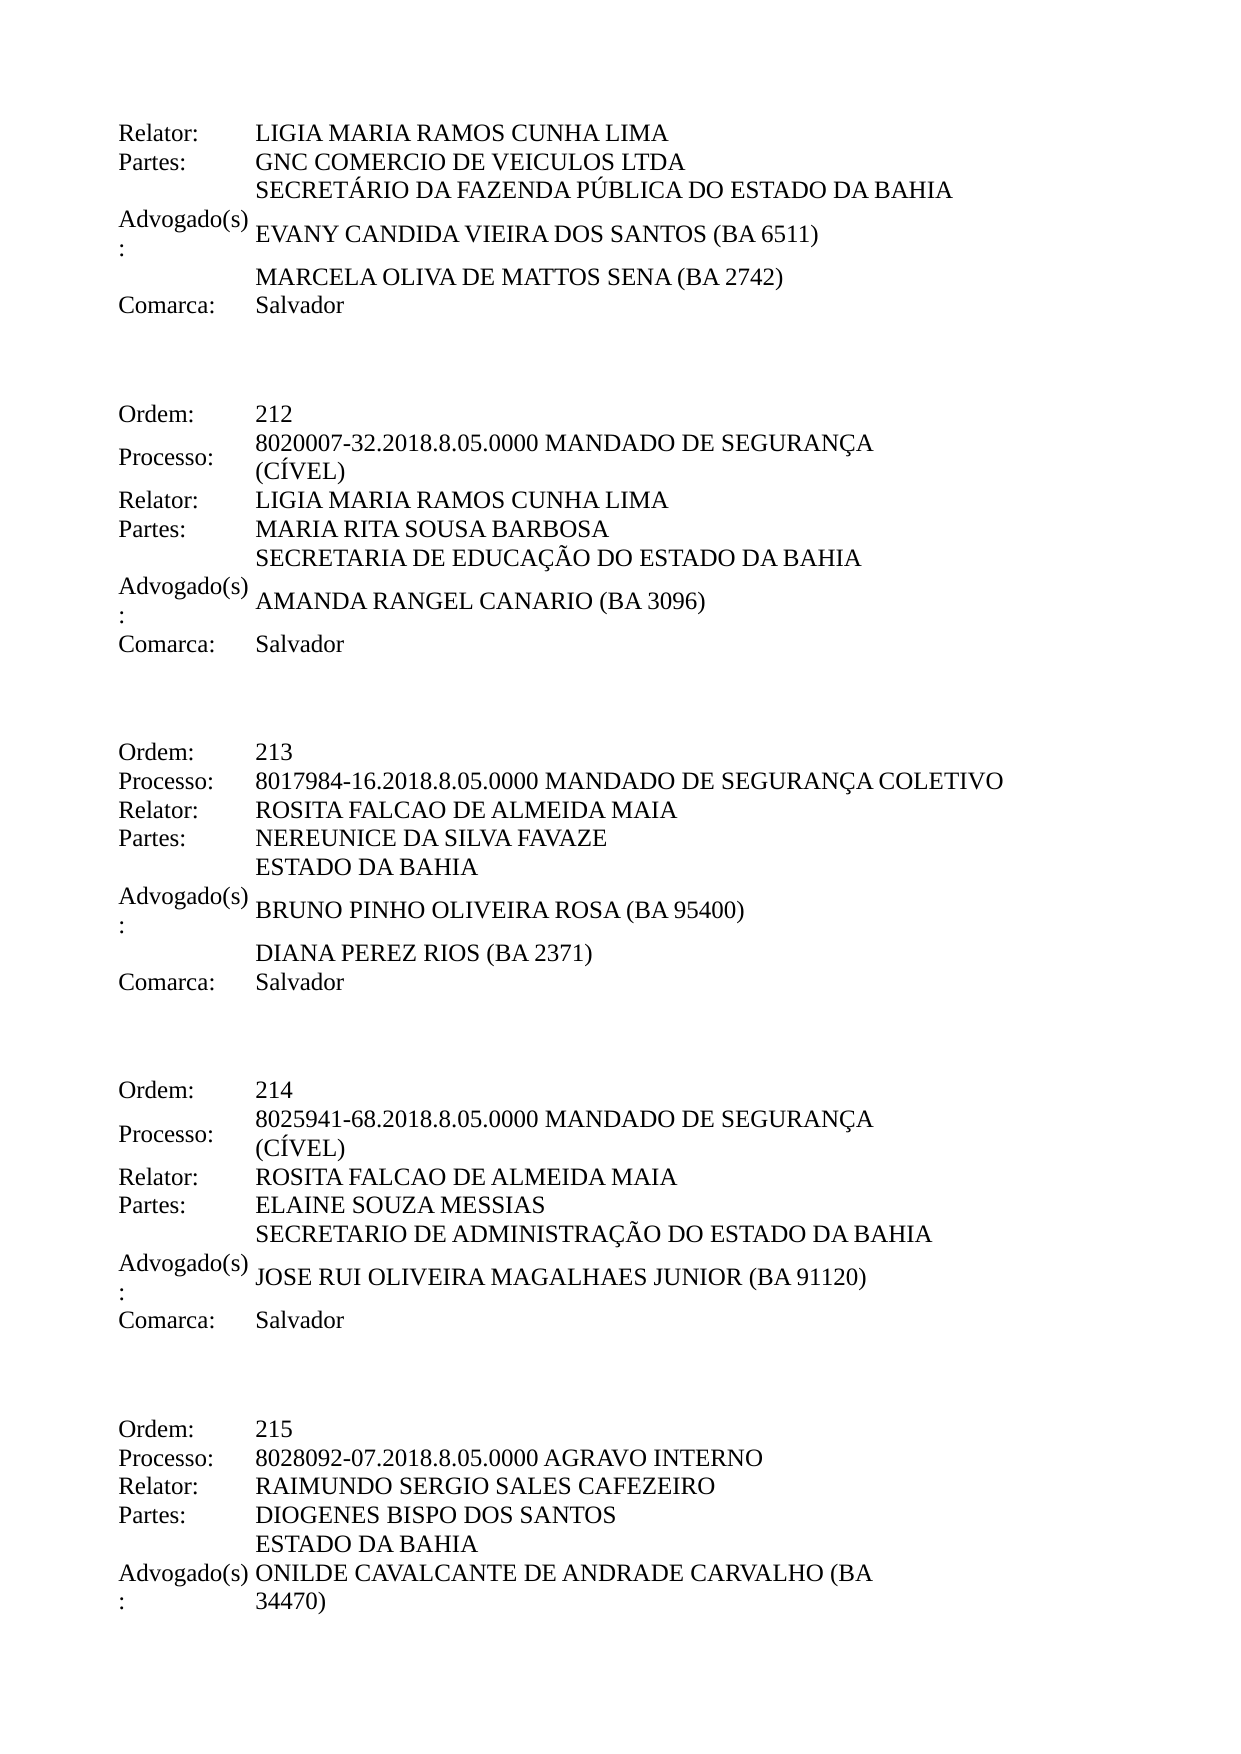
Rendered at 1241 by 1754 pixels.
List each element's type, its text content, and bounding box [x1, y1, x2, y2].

table_cell 8028092-07.2018.8.05.0000 AGRAVO INTERNO [255, 1443, 945, 1471]
table_cell [118, 939, 255, 967]
table_cell ESTADO DA BAHIA [255, 1529, 945, 1558]
table_cell NEREUNICE DA SILVA FAVAZE [255, 824, 1005, 852]
table_cell BRUNO PINHO OLIVEIRA ROSA (BA 95400) [255, 881, 1005, 938]
table_cell Advogado(s): [118, 571, 255, 629]
table_cell Salvador [255, 1306, 969, 1334]
table_cell [118, 1529, 255, 1558]
table_cell Advogado(s): [118, 1248, 255, 1306]
table_cell MARCELA OLIVA DE MATTOS SENA (BA 2742) [255, 262, 969, 291]
table_cell Relator: [118, 1162, 255, 1191]
table_header 212 [255, 399, 969, 428]
table_cell Relator: [118, 1471, 255, 1500]
table_cell [118, 1219, 255, 1248]
table_cell GNC COMERCIO DE VEICULOS LTDA [255, 147, 969, 176]
table_cell ELAINE SOUZA MESSIAS [255, 1191, 969, 1219]
table_cell Processo: [118, 1443, 255, 1471]
table_cell LIGIA MARIA RAMOS CUNHA LIMA [255, 118, 969, 147]
table_cell DIOGENES BISPO DOS SANTOS [255, 1500, 945, 1529]
table_cell [118, 262, 255, 291]
table_cell SECRETARIO DE ADMINISTRAÇÃO DO ESTADO DA BAHIA [255, 1219, 969, 1248]
table_cell Relator: [118, 118, 255, 147]
table_cell MARIA RITA SOUSA BARBOSA [255, 514, 969, 543]
table_cell Partes: [118, 1500, 255, 1529]
table_cell ONILDE CAVALCANTE DE ANDRADE CARVALHO (BA 34470) [255, 1558, 945, 1615]
table_cell Partes: [118, 824, 255, 852]
table_header Ordem: [118, 1414, 255, 1443]
table_header Ordem: [118, 399, 255, 428]
table_cell ROSITA FALCAO DE ALMEIDA MAIA [255, 1162, 969, 1191]
table_cell Partes: [118, 147, 255, 176]
table_cell LIGIA MARIA RAMOS CUNHA LIMA [255, 485, 969, 514]
table_cell RAIMUNDO SERGIO SALES CAFEZEIRO [255, 1471, 945, 1500]
table_cell AMANDA RANGEL CANARIO (BA 3096) [255, 571, 969, 629]
table_cell Comarca: [118, 1306, 255, 1334]
table_cell SECRETARIA DE EDUCAÇÃO DO ESTADO DA BAHIA [255, 543, 969, 571]
table_cell Advogado(s): [118, 1558, 255, 1615]
table_cell Salvador [255, 291, 969, 319]
table_cell DIANA PEREZ RIOS (BA 2371) [255, 939, 1005, 967]
table_cell [118, 852, 255, 881]
table_cell Partes: [118, 1191, 255, 1219]
table_cell Salvador [255, 629, 969, 658]
table_header 215 [255, 1414, 945, 1443]
table_cell Advogado(s): [118, 204, 255, 262]
table_cell Partes: [118, 514, 255, 543]
table_header 213 [255, 737, 1005, 766]
table_cell Processo: [118, 1104, 255, 1162]
table_cell Relator: [118, 485, 255, 514]
table_cell ESTADO DA BAHIA [255, 852, 1005, 881]
table_cell SECRETÁRIO DA FAZENDA PÚBLICA DO ESTADO DA BAHIA [255, 176, 969, 204]
table_cell 8017984-16.2018.8.05.0000 MANDADO DE SEGURANÇA COLETIVO [255, 766, 1005, 795]
table_cell JOSE RUI OLIVEIRA MAGALHAES JUNIOR (BA 91120) [255, 1248, 969, 1306]
table_cell [118, 176, 255, 204]
table_header Ordem: [118, 737, 255, 766]
table_cell Comarca: [118, 291, 255, 319]
table_cell Comarca: [118, 967, 255, 996]
table_header 214 [255, 1076, 969, 1104]
table_cell Comarca: [118, 629, 255, 658]
table_cell Processo: [118, 428, 255, 485]
table_cell EVANY CANDIDA VIEIRA DOS SANTOS (BA 6511) [255, 204, 969, 262]
table_cell Processo: [118, 766, 255, 795]
table_cell Salvador [255, 967, 1005, 996]
table_cell Advogado(s): [118, 881, 255, 938]
table_cell Relator: [118, 795, 255, 823]
table_cell ROSITA FALCAO DE ALMEIDA MAIA [255, 795, 1005, 823]
table_cell 8020007-32.2018.8.05.0000 MANDADO DE SEGURANÇA (CÍVEL) [255, 428, 969, 485]
table_header Ordem: [118, 1076, 255, 1104]
table_cell 8025941-68.2018.8.05.0000 MANDADO DE SEGURANÇA (CÍVEL) [255, 1104, 969, 1162]
table_cell [118, 543, 255, 571]
